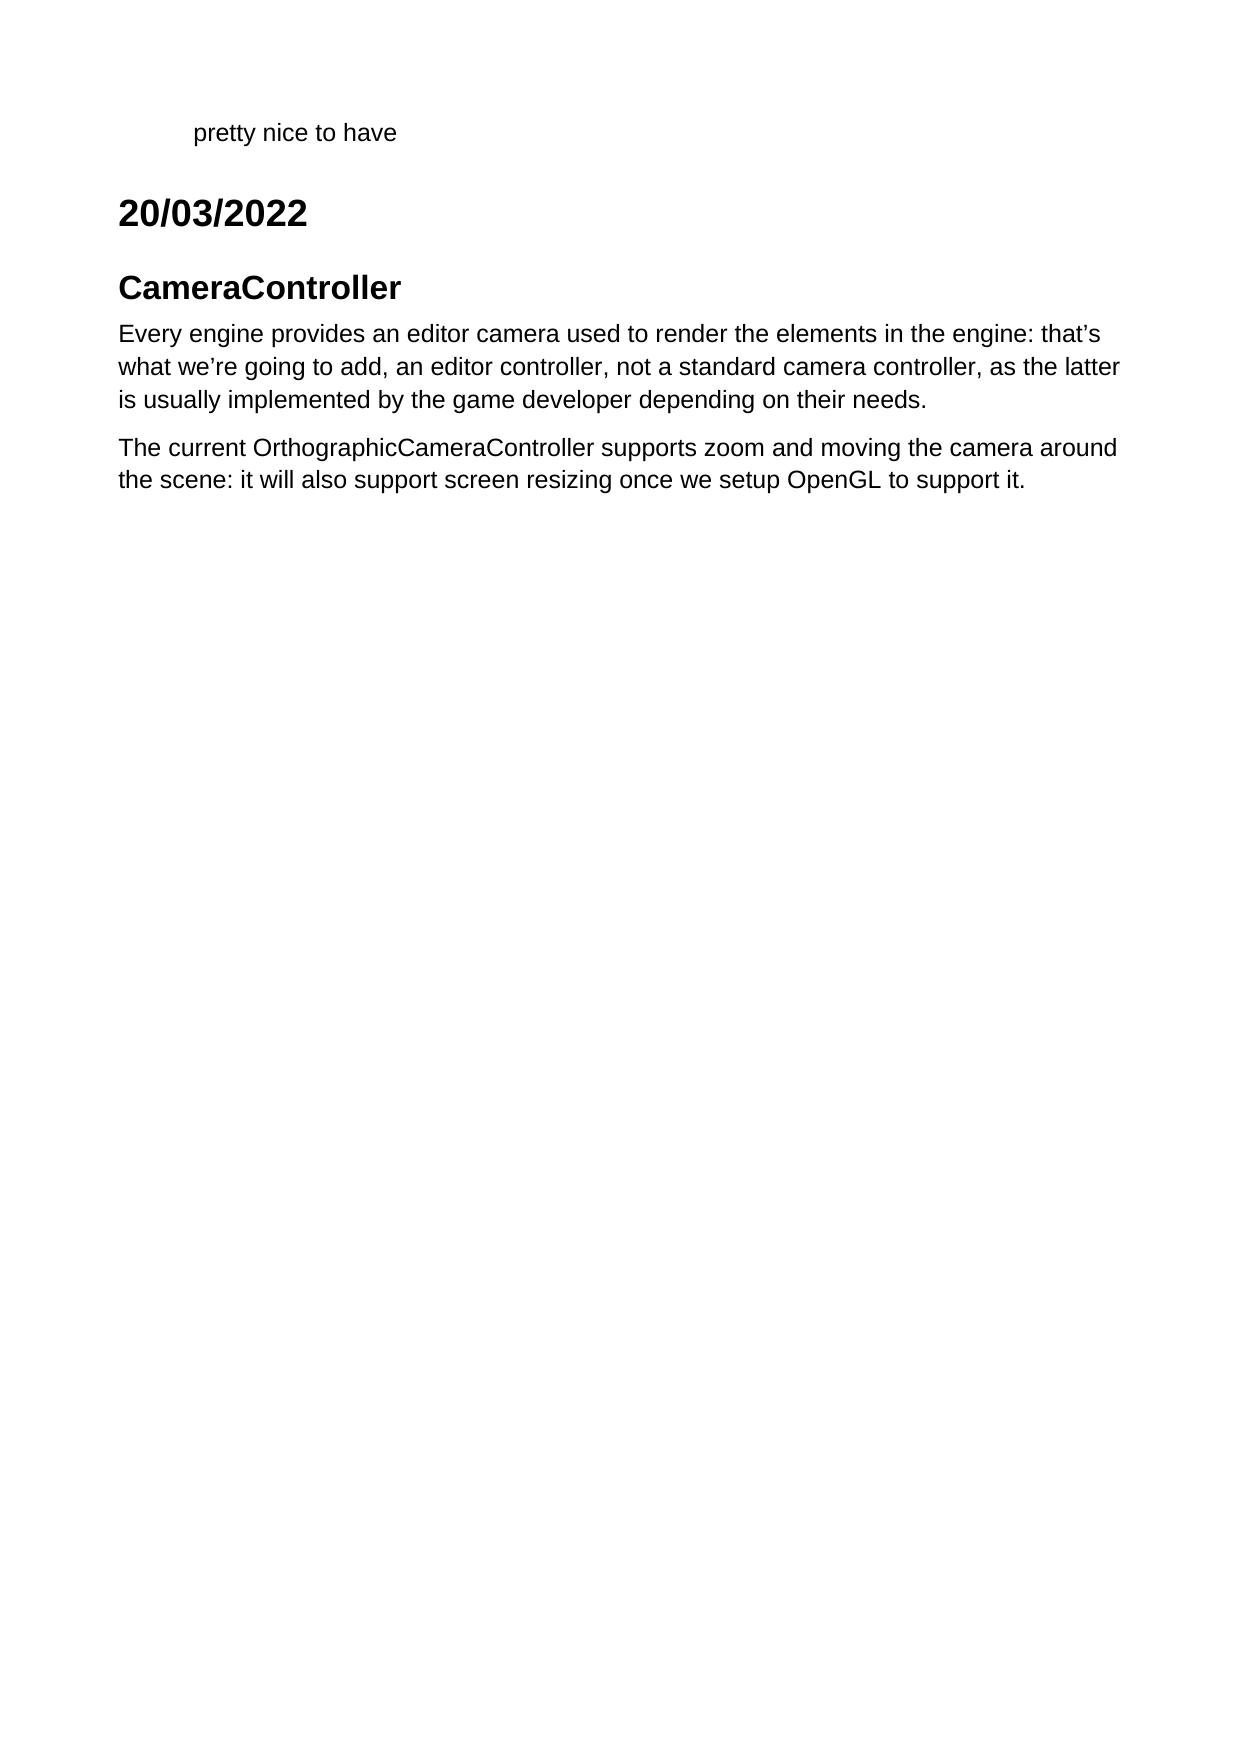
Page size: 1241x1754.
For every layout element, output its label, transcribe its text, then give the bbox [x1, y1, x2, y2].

subtitle 20/03/2022 [118, 191, 1122, 234]
text The current OrthographicCameraController supports zoom and moving the camera around the scene: it will also support screen resizing once we setup OpenGL to support it. [118, 432, 1122, 494]
subtitle CameraController [118, 268, 1122, 306]
text Every engine provides an editor camera used to render the elements in the engine: that’s what we’re going to add, an editor controller, not a standard camera controller, as the latter is usually implemented by the game developer depending on their needs. [118, 319, 1122, 414]
list pretty nice to have [156, 118, 1122, 147]
